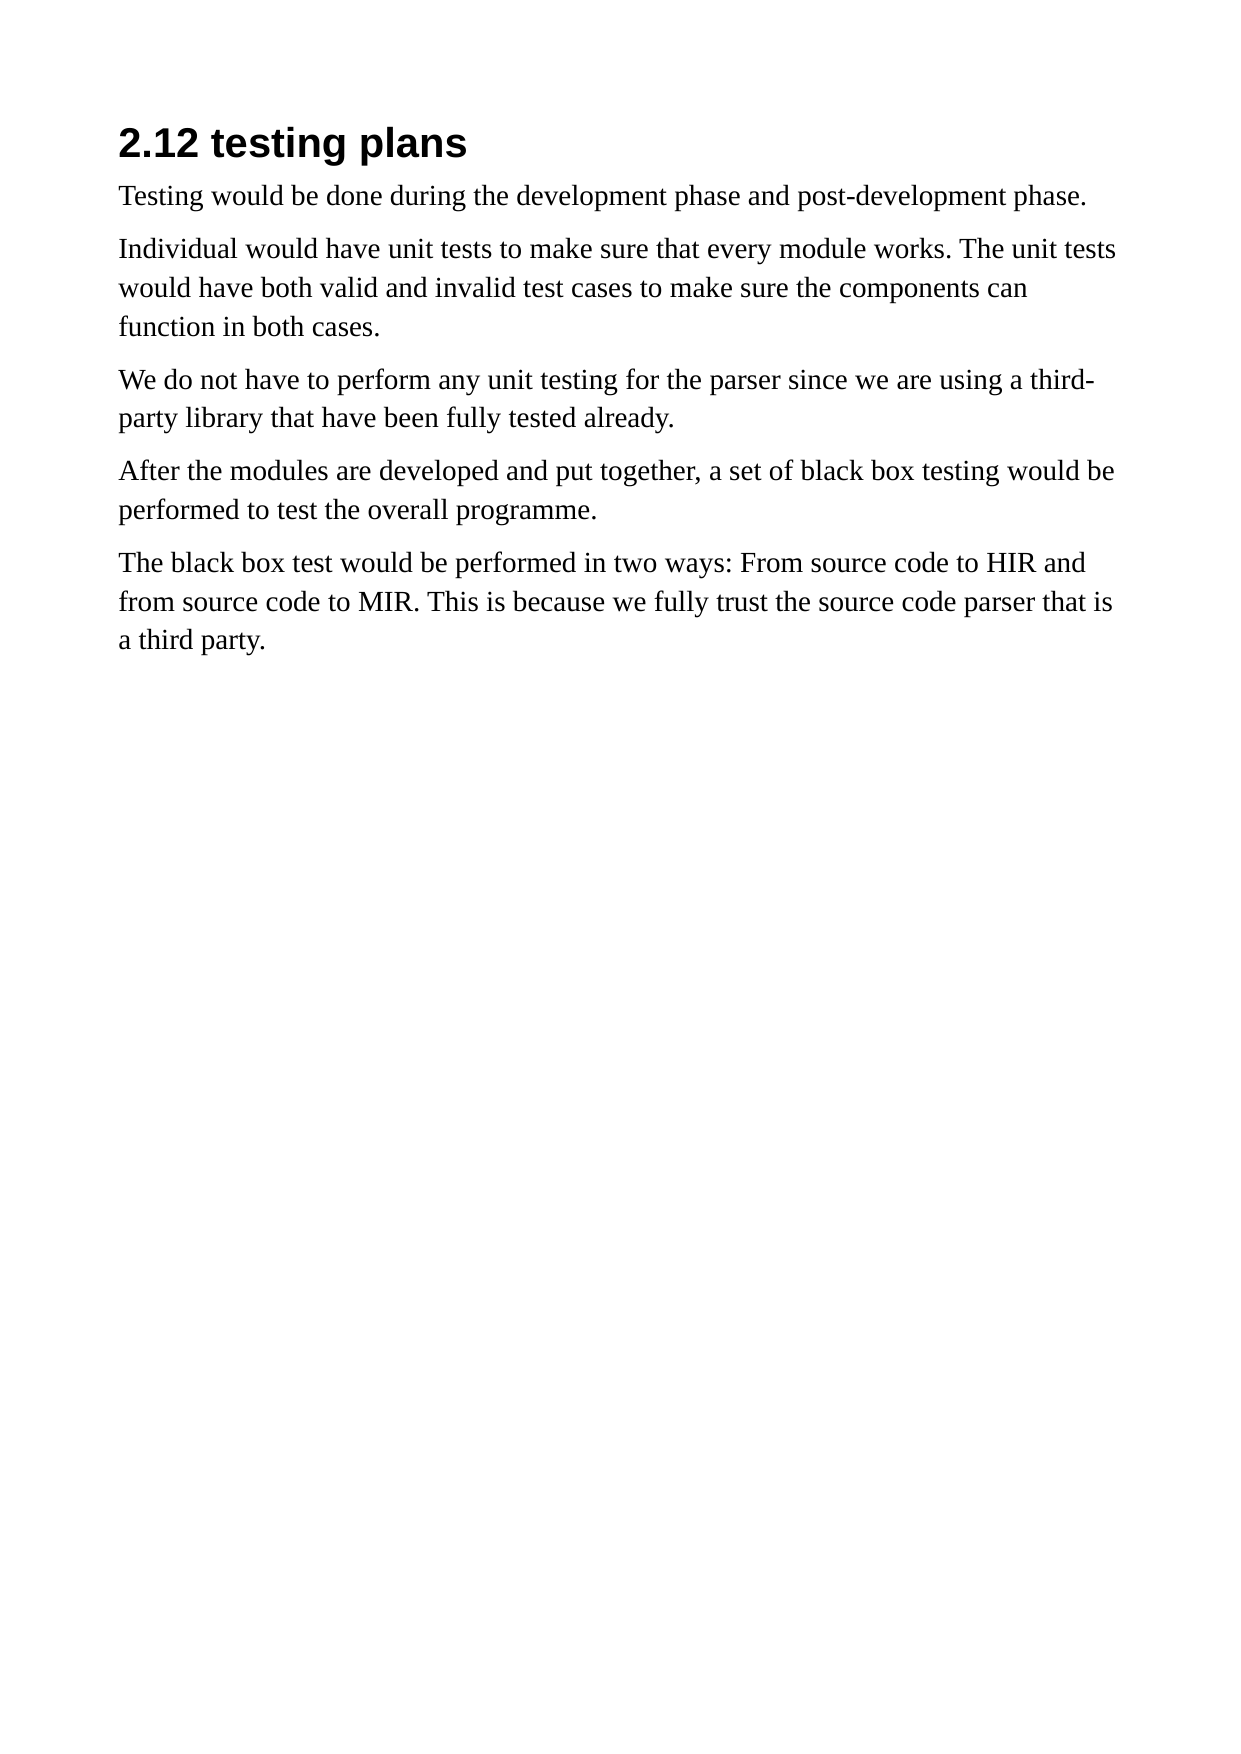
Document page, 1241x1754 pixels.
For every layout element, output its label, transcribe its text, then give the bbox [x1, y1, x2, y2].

text Testing would be done during the development phase and post-development phase. [118, 178, 1122, 212]
subtitle 2.12 testing plans [118, 118, 1122, 166]
text After the modules are developed and put together, a set of black box testing would be performed to test the overall programme. [118, 453, 1122, 526]
text We do not have to perform any unit testing for the parser since we are using a third-party library that have been fully tested already. [118, 362, 1122, 434]
text Individual would have unit tests to make sure that every module works. The unit tests would have both valid and invalid test cases to make sure the components can function in both cases. [118, 232, 1122, 342]
text The black box test would be performed in two ways: From source code to HIR and from source code to MIR. This is because we fully trust the source code parser that is a third party. [118, 545, 1122, 656]
